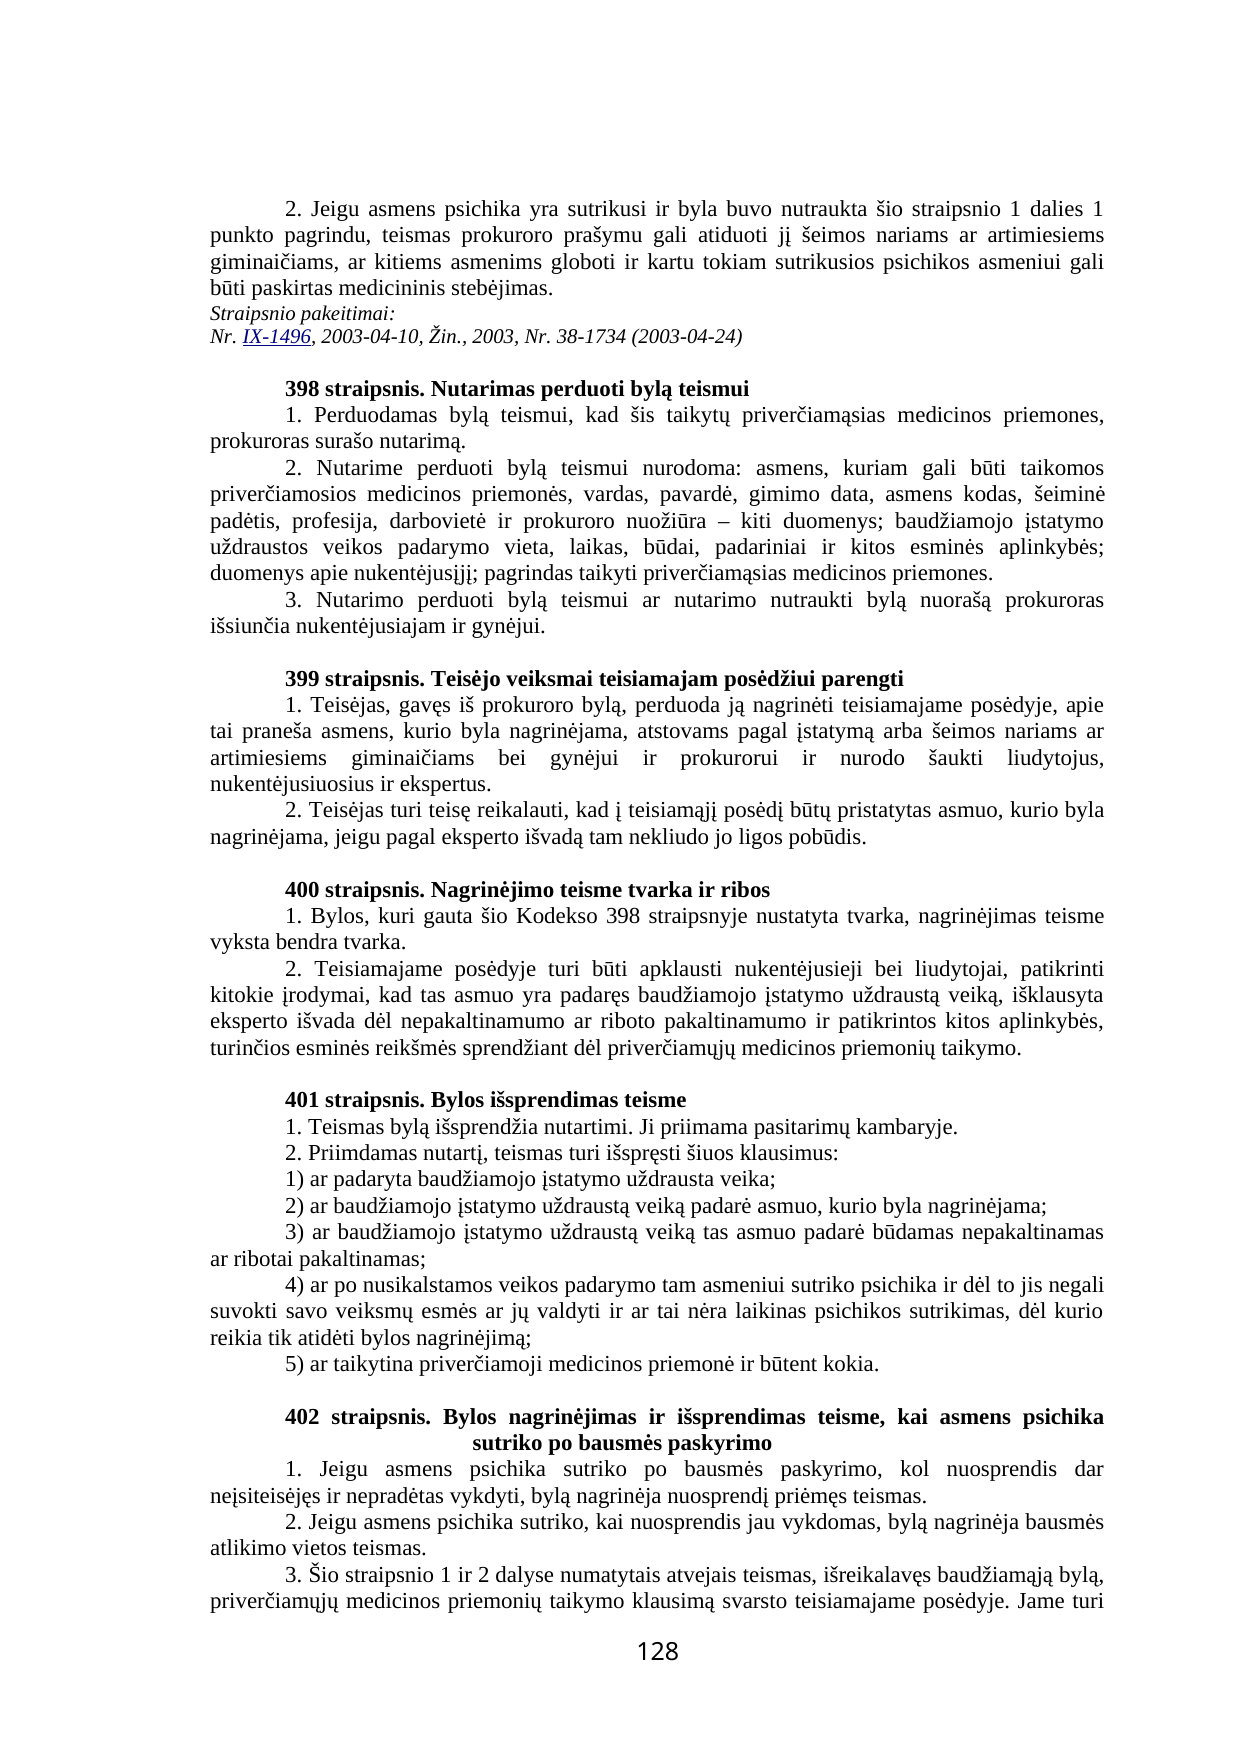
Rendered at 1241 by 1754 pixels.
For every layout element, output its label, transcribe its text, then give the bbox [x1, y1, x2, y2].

text 1. Teisėjas, gavęs iš prokuroro bylą, perduoda ją nagrinėti teisiamajame posėdyje, apie tai praneša asmens, kurio byla nagrinėjama, atstovams pagal įstatymą arba šeimos nariams ar artimiesiems giminaičiams bei gynėjui ir prokurorui ir nurodo šaukti liudytojus, nukentėjusiuosius ir ekspertus. [210, 691, 1106, 797]
text 2. Priimdamas nutartį, teismas turi išspręsti šiuos klausimus: [210, 1139, 1106, 1166]
text 399 straipsnis. Teisėjo veiksmai teisiamajam posėdžiui parengti [210, 665, 1106, 691]
text 2) ar baudžiamojo įstatymo uždraustą veiką padarė asmuo, kurio byla nagrinėjama; [210, 1192, 1106, 1218]
text Straipsnio pakeitimai: [210, 300, 1106, 324]
text 2. Nutarime perduoti bylą teismui nurodoma: asmens, kuriam gali būti taikomos priverčiamosios medicinos priemonės, vardas, pavardė, gimimo data, asmens kodas, šeiminė padėtis, profesija, darbovietė ir prokuroro nuožiūra – kiti duomenys; baudžiamojo įstatymo uždraustos veikos padarymo vieta, laikas, būdai, padariniai ir kitos esminės aplinkybės; duomenys apie nukentėjusįjį; pagrindas taikyti priverčiamąsias medicinos priemones. [210, 454, 1106, 586]
text 3. Nutarimo perduoti bylą teismui ar nutarimo nutraukti bylą nuorašą prokuroras išsiunčia nukentėjusiajam ir gynėjui. [210, 586, 1106, 638]
text 1. Perduodamas bylą teismui, kad šis taikytų priverčiamąsias medicinos priemones, prokuroras surašo nutarimą. [210, 401, 1106, 454]
text 402 straipsnis. Bylos nagrinėjimas ir išsprendimas teisme, kai asmens psichika sutriko po bausmės paskyrimo [285, 1403, 1106, 1455]
text 401 straipsnis. Bylos išsprendimas teisme [210, 1086, 1106, 1113]
text 3) ar baudžiamojo įstatymo uždraustą veiką tas asmuo padarė būdamas nepakaltinamas ar ribotai pakaltinamas; [210, 1218, 1106, 1271]
text 2. Jeigu asmens psichika yra sutrikusi ir byla buvo nutraukta šio straipsnio 1 dalies 1 punkto pagrindu, teismas prokuroro prašymu gali atiduoti jį šeimos nariams ar artimiesiems giminaičiams, ar kitiems asmenims globoti ir kartu tokiam sutrikusios psichikos asmeniui gali būti paskirtas medicininis stebėjimas. [210, 195, 1106, 300]
text 5) ar taikytina priverčiamoji medicinos priemonė ir būtent kokia. [210, 1350, 1106, 1376]
text 400 straipsnis. Nagrinėjimo teisme tvarka ir ribos [210, 876, 1106, 902]
text 1. Jeigu asmens psichika sutriko po bausmės paskyrimo, kol nuosprendis dar neįsiteisėjęs ir nepradėtas vykdyti, bylą nagrinėja nuosprendį priėmęs teismas. [210, 1455, 1106, 1508]
text 2. Jeigu asmens psichika sutriko, kai nuosprendis jau vykdomas, bylą nagrinėja bausmės atlikimo vietos teismas. [210, 1508, 1106, 1561]
text 3. Šio straipsnio 1 ir 2 dalyse numatytais atvejais teismas, išreikalavęs baudžiamąją bylą, priverčiamųjų medicinos priemonių taikymo klausimą svarsto teisiamajame posėdyje. Jame turi [210, 1561, 1106, 1613]
text 1. Bylos, kuri gauta šio Kodekso 398 straipsnyje nustatyta tvarka, nagrinėjimas teisme vyksta bendra tvarka. [210, 902, 1106, 955]
text 1. Teismas bylą išsprendžia nutartimi. Ji priimama pasitarimų kambaryje. [210, 1113, 1106, 1139]
text Nr. IX-1496, 2003-04-10, Žin., 2003, Nr. 38-1734 (2003-04-24) [210, 324, 1106, 348]
text 2. Teisėjas turi teisę reikalauti, kad į teisiamąjį posėdį būtų pristatytas asmuo, kurio byla nagrinėjama, jeigu pagal eksperto išvadą tam nekliudo jo ligos pobūdis. [210, 797, 1106, 849]
text 4) ar po nusikalstamos veikos padarymo tam asmeniui sutriko psichika ir dėl to jis negali suvokti savo veiksmų esmės ar jų valdyti ir ar tai nėra laikinas psichikos sutrikimas, dėl kurio reikia tik atidėti bylos nagrinėjimą; [210, 1271, 1106, 1350]
text 1) ar padaryta baudžiamojo įstatymo uždrausta veika; [210, 1166, 1106, 1192]
text 398 straipsnis. Nutarimas perduoti bylą teismui [210, 375, 1106, 401]
text 2. Teisiamajame posėdyje turi būti apklausti nukentėjusieji bei liudytojai, patikrinti kitokie įrodymai, kad tas asmuo yra padaręs baudžiamojo įstatymo uždraustą veiką, išklausyta eksperto išvada dėl nepakaltinamumo ar riboto pakaltinamumo ir patikrintos kitos aplinkybės, turinčios esminės reikšmės sprendžiant dėl priverčiamųjų medicinos priemonių taikymo. [210, 955, 1106, 1060]
